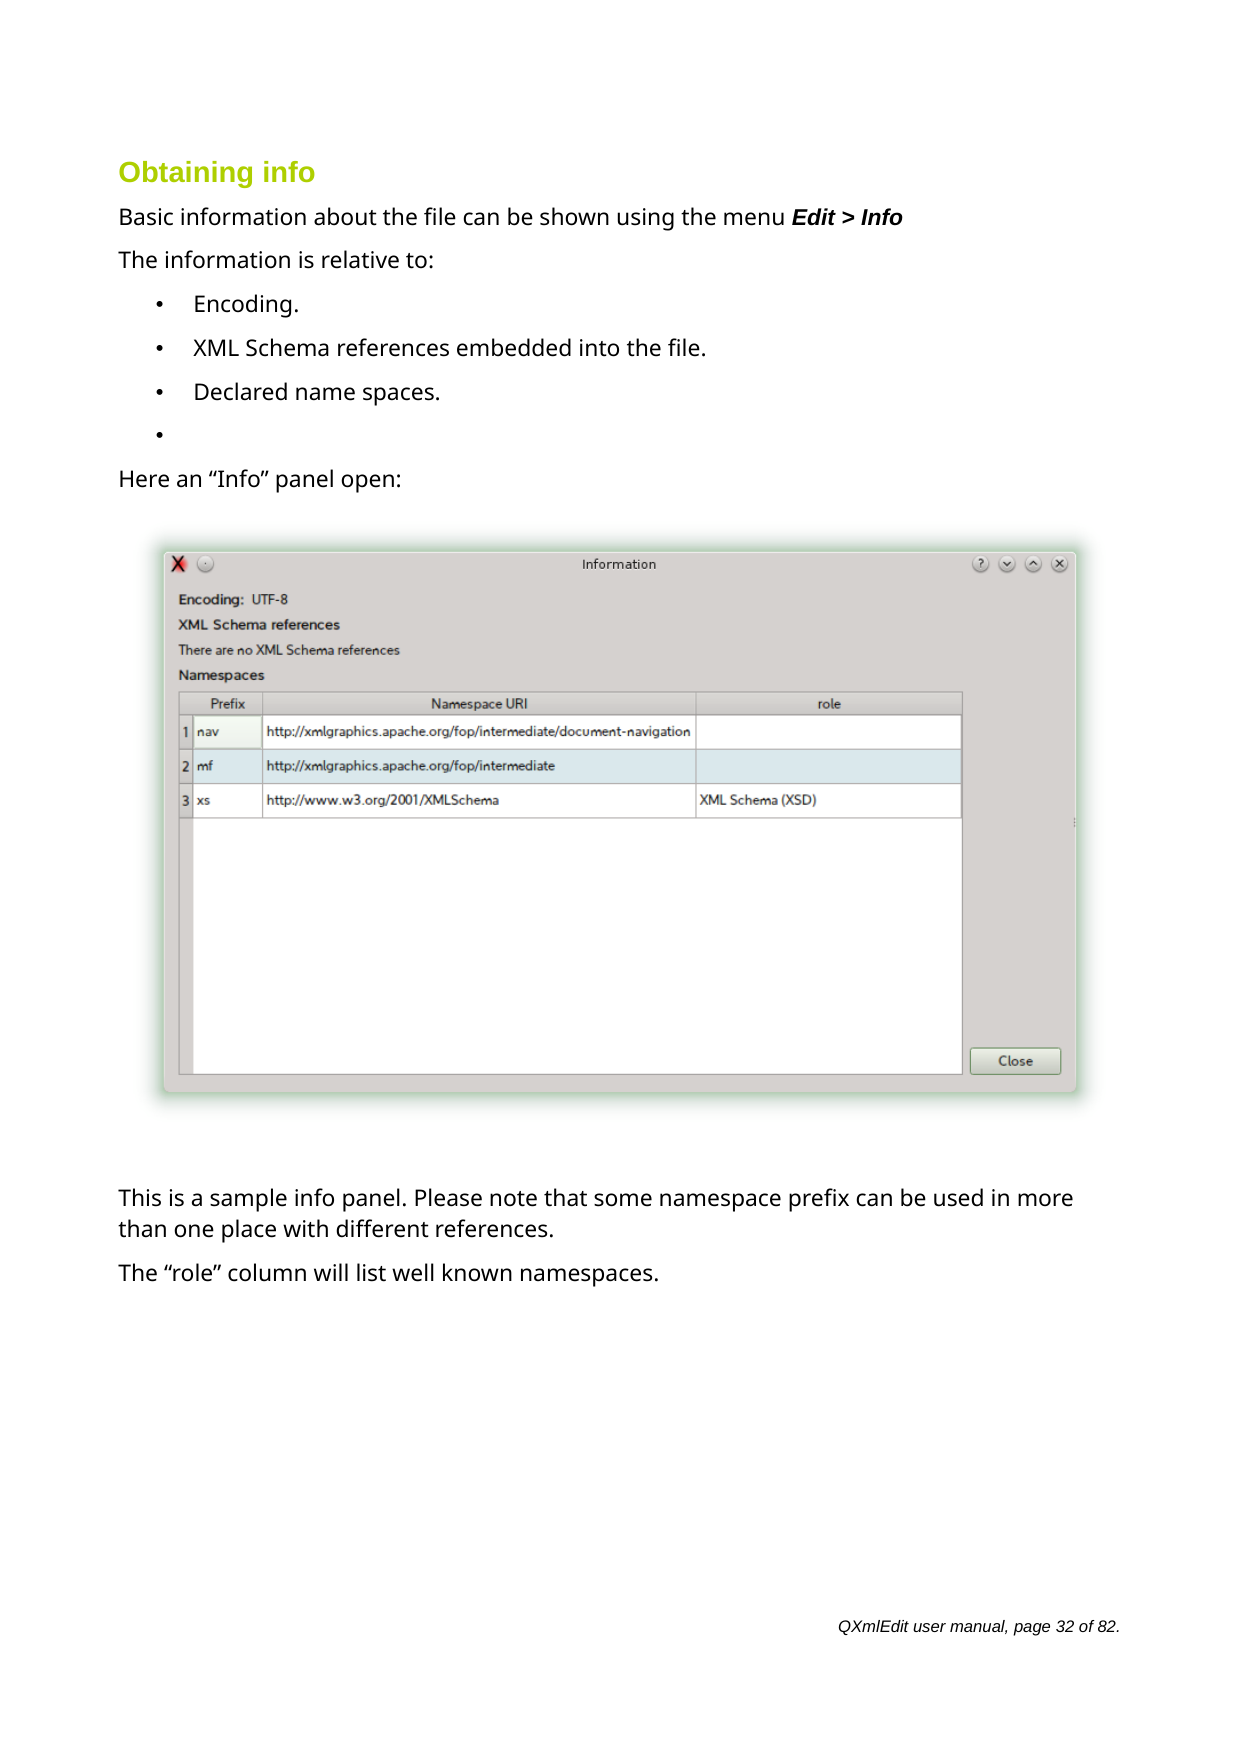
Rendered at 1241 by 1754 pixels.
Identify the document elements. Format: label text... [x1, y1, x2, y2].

picture [118, 507, 1122, 1138]
list Encoding. [156, 288, 1122, 319]
text The “role” column will list well known namespaces. [118, 1257, 1122, 1288]
subtitle Obtaining info [118, 155, 1122, 188]
text Basic information about the file can be shown using the menu Edit > Info [118, 201, 1122, 232]
list Declared name spaces. [156, 376, 1122, 407]
text This is a sample info panel. Please note that some namespace prefix can be used in more than one place with different references. [118, 1182, 1122, 1244]
text Here an “Info” panel open: [118, 463, 1122, 494]
list XML Schema references embedded into the file. [156, 332, 1122, 363]
text The information is relative to: [118, 244, 1122, 276]
